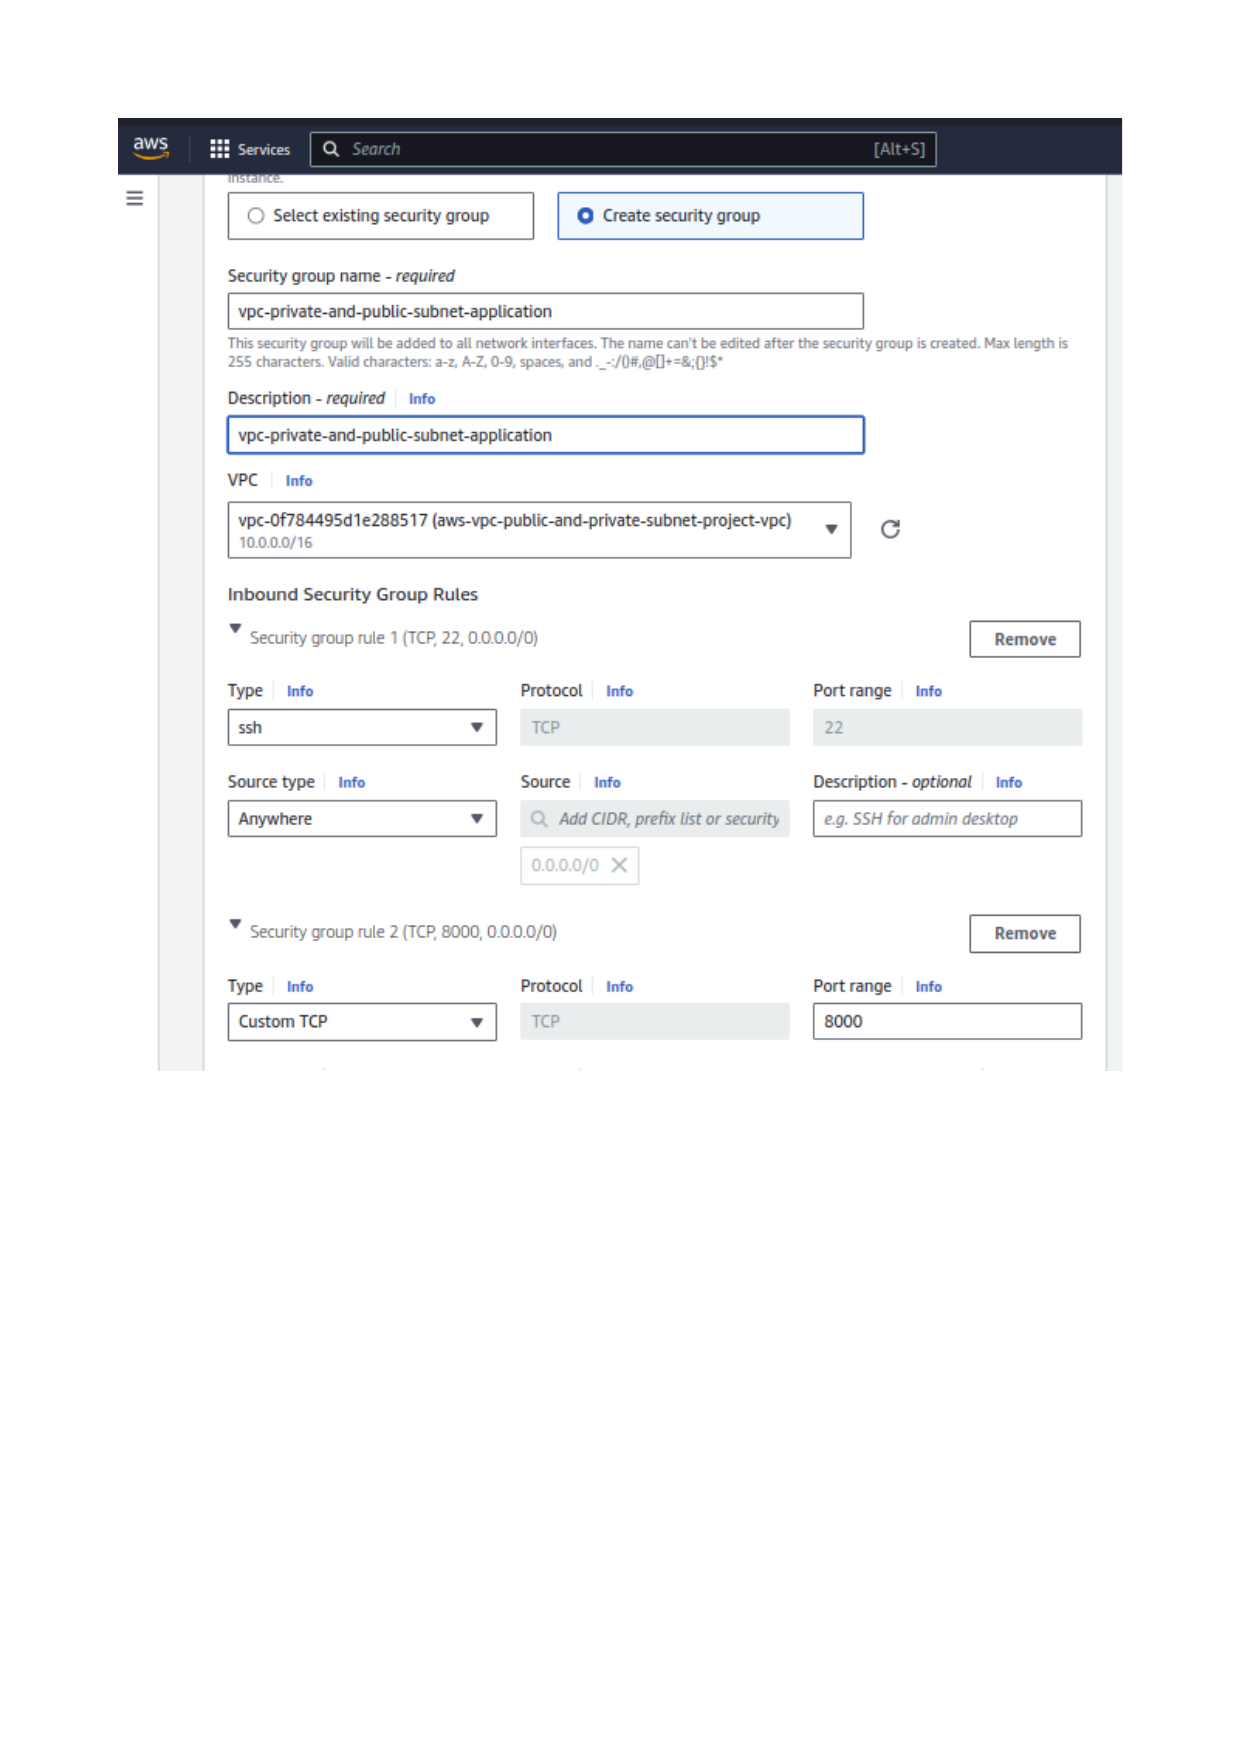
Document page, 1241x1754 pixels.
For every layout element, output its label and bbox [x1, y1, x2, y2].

picture [118, 118, 1123, 1071]
